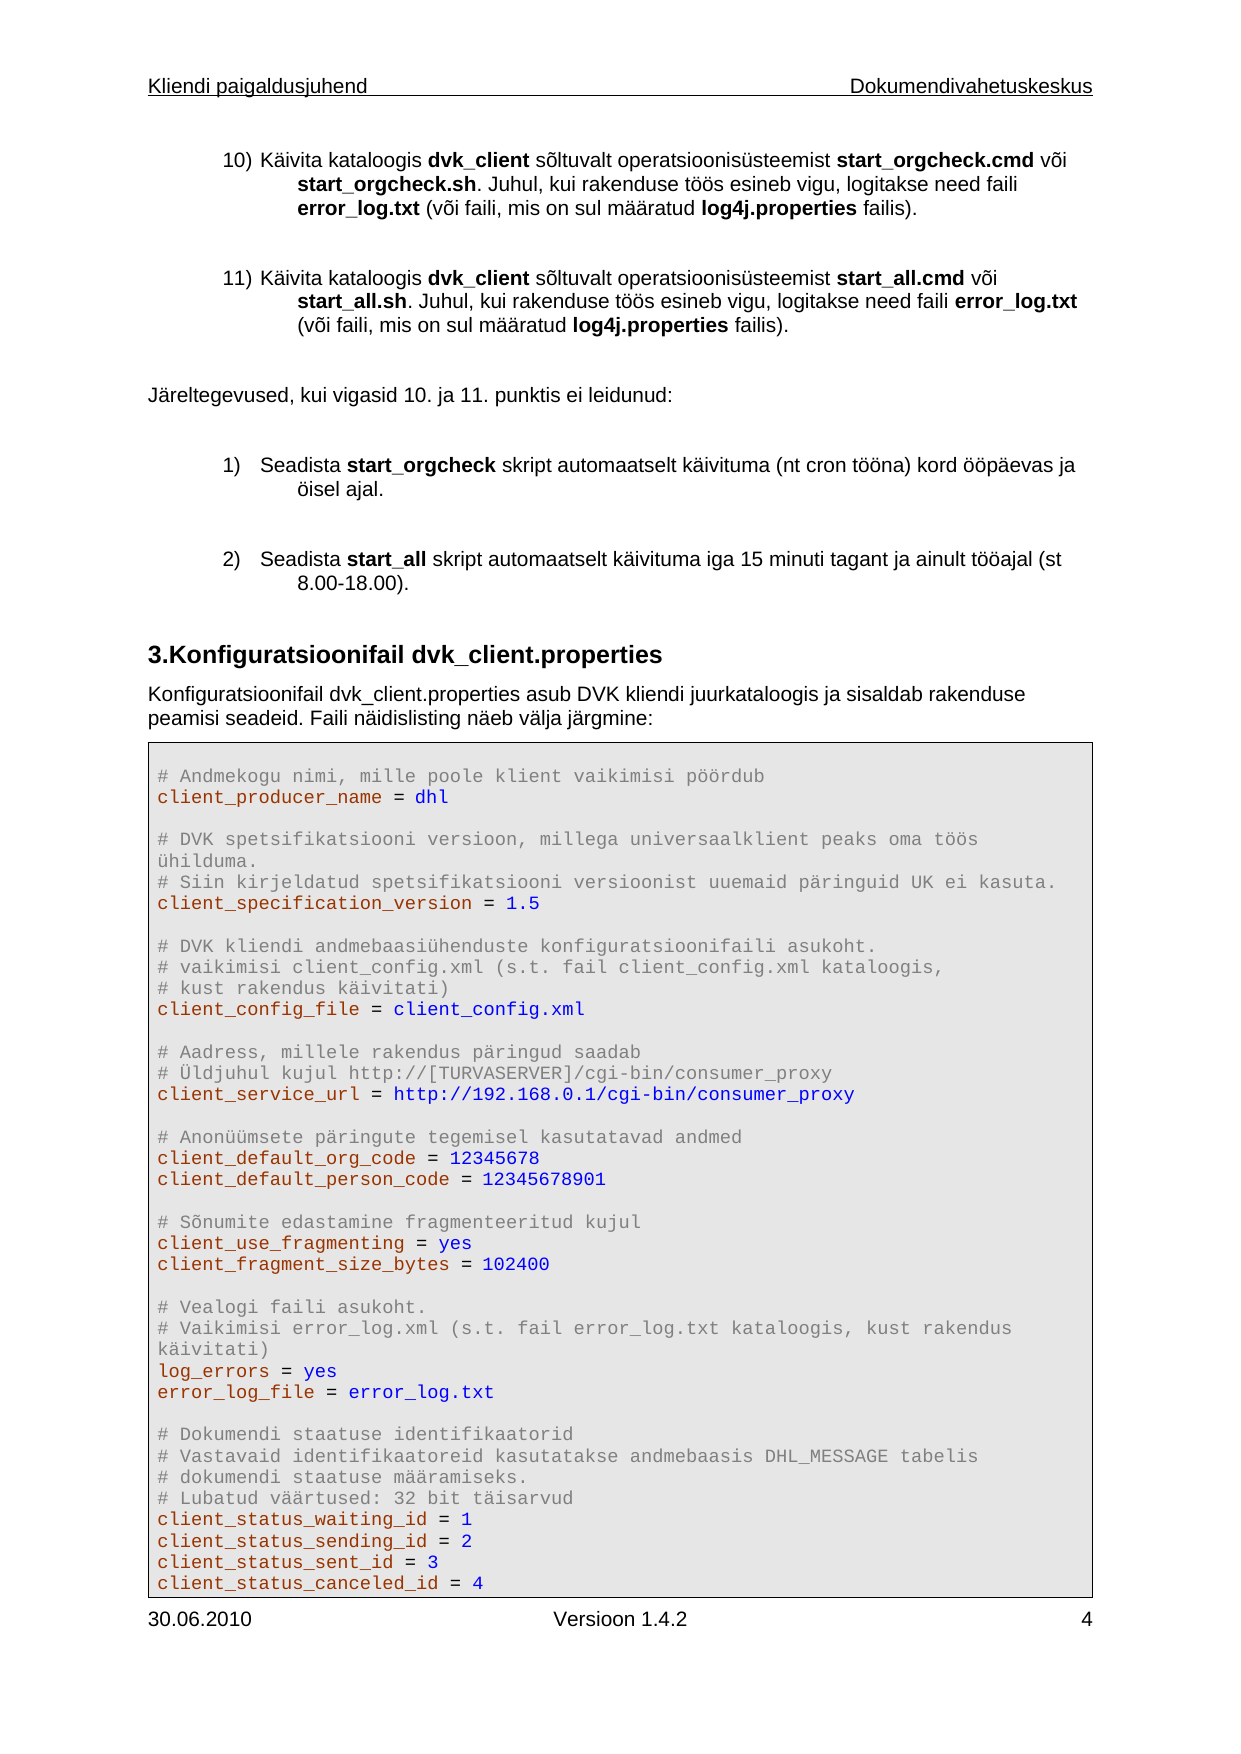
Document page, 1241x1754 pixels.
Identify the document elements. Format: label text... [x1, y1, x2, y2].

text client_specification_version = 1.5 [149, 891, 1092, 912]
list Käivita kataloogis dvk_client sõltuvalt operatsioonisüsteemist start_orgcheck.cmd või start_orgcheck.sh. Juhul, kui rakenduse töös esineb vigu, logitakse need faili error_log.txt (või faili, mis on sul määratud log4j.properties failis). [222, 148, 1093, 219]
list Seadista start_orgcheck skript automaatselt käivituma (nt cron tööna) kord ööpäevas ja öisel ajal. [222, 453, 1093, 501]
text client_use_fragmenting = yes [149, 1231, 1092, 1252]
text # Vaikimisi error_log.xml (s.t. fail error_log.txt kataloogis, kust rakendus käivitati) [149, 1316, 1092, 1358]
text # DVK kliendi andmebaasiühenduste konfiguratsioonifaili asukoht. [149, 933, 1092, 954]
text client_status_sent_id = 3 [149, 1549, 1092, 1571]
subtitle Konfiguratsioonifail dvk_client.properties [148, 640, 1093, 669]
text Konfiguratsioonifail dvk_client.properties asub DVK kliendi juurkataloogis ja sisaldab rakenduse peamisi seadeid. Faili näidislisting näeb välja järgmine: [148, 682, 1093, 729]
text error_log_file = error_log.txt [149, 1379, 1092, 1401]
text # Anonüümsete päringute tegemisel kasutatavad andmed [149, 1124, 1092, 1146]
text client_status_waiting_id = 1 [149, 1507, 1092, 1528]
text client_status_sending_id = 2 [149, 1528, 1092, 1549]
text client_fragment_size_bytes = 102400 [149, 1252, 1092, 1273]
text # vaikimisi client_config.xml (s.t. fail client_config.xml kataloogis, [149, 954, 1092, 976]
text # Sõnumite edastamine fragmenteeritud kujul [149, 1209, 1092, 1231]
text # Aadress, millele rakendus päringud saadab [149, 1039, 1092, 1061]
list Seadista start_all skript automaatselt käivituma iga 15 minuti tagant ja ainult tööajal (st 8.00-18.00). [222, 547, 1093, 594]
text client_status_canceled_id = 4 [149, 1571, 1092, 1597]
text # Andmekogu nimi, mille poole klient vaikimisi pöördub [149, 763, 1092, 784]
text client_config_file = client_config.xml [149, 997, 1092, 1018]
text # Siin kirjeldatud spetsifikatsiooni versioonist uuemaid päringuid UK ei kasuta. [149, 869, 1092, 891]
text # dokumendi staatuse määramiseks. [149, 1464, 1092, 1486]
text client_default_person_code = 12345678901 [149, 1167, 1092, 1188]
text # DVK spetsifikatsiooni versioon, millega universaalklient peaks oma töös ühilduma. [149, 827, 1092, 869]
text # Vastavaid identifikaatoreid kasutatakse andmebaasis DHL_MESSAGE tabelis [149, 1443, 1092, 1464]
text Järeltegevused, kui vigasid 10. ja 11. punktis ei leidunud: [148, 383, 1093, 407]
text # Lubatud väärtused: 32 bit täisarvud [149, 1486, 1092, 1507]
text client_default_org_code = 12345678 [149, 1146, 1092, 1167]
list Käivita kataloogis dvk_client sõltuvalt operatsioonisüsteemist start_all.cmd või start_all.sh. Juhul, kui rakenduse töös esineb vigu, logitakse need faili error_log.txt (või faili, mis on sul määratud log4j.properties failis). [222, 265, 1093, 337]
text # Vealogi faili asukoht. [149, 1294, 1092, 1316]
text # kust rakendus käivitati) [149, 976, 1092, 997]
text # Dokumendi staatuse identifikaatorid [149, 1422, 1092, 1443]
text client_service_url = http://192.168.0.1/cgi-bin/consumer_proxy [149, 1082, 1092, 1103]
text # Üldjuhul kujul http://[TURVASERVER]/cgi-bin/consumer_proxy [149, 1061, 1092, 1082]
text client_producer_name = dhl [149, 784, 1092, 806]
text log_errors = yes [149, 1358, 1092, 1379]
